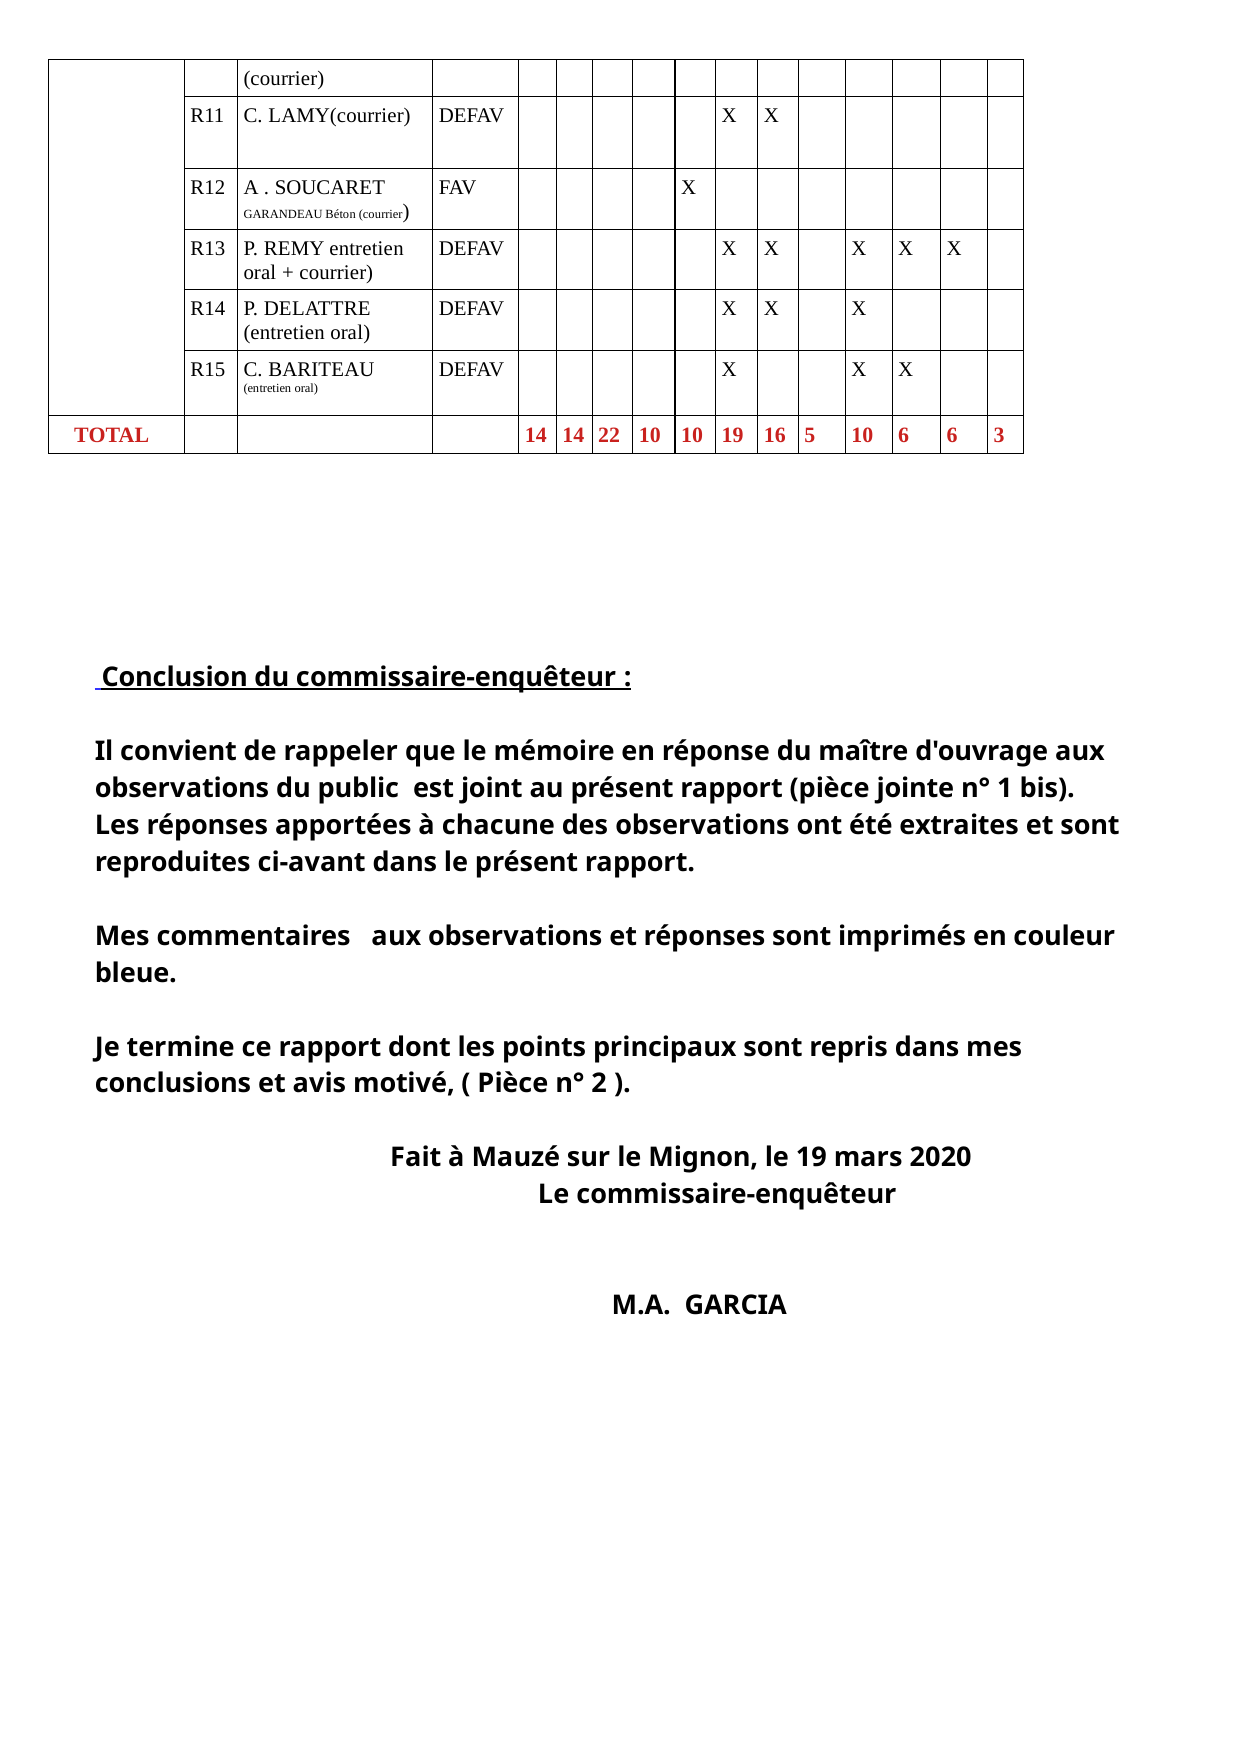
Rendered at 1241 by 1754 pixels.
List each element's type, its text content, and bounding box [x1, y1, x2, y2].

table_cell R14 [185, 290, 237, 350]
table_cell [519, 230, 556, 289]
table_cell [238, 416, 432, 453]
table_cell [633, 97, 674, 168]
table_cell 10 [676, 416, 715, 453]
table_cell [758, 169, 798, 229]
table_cell [676, 290, 715, 350]
table_cell [49, 60, 184, 415]
table_cell X [846, 351, 892, 415]
table_cell DEFAV [433, 290, 518, 350]
table_cell [988, 97, 1023, 168]
table_cell [988, 290, 1023, 350]
table_cell R15 [185, 351, 237, 415]
table_cell [557, 60, 592, 96]
table_cell X [941, 230, 987, 289]
table_cell [893, 97, 940, 168]
table_cell 5 [799, 416, 845, 453]
table_cell 16 [758, 416, 798, 453]
table_cell 14 [519, 416, 556, 453]
table_cell [988, 169, 1023, 229]
table_cell [758, 351, 798, 415]
table_cell [557, 97, 592, 168]
table_cell [941, 60, 987, 96]
table_cell [633, 351, 674, 415]
table_cell 14 [557, 416, 592, 453]
table_cell 6 [941, 416, 987, 453]
table_cell [846, 169, 892, 229]
table_cell [557, 169, 592, 229]
table_cell [799, 60, 845, 96]
table_cell DEFAV [433, 351, 518, 415]
table_cell [893, 169, 940, 229]
table_cell X [758, 230, 798, 289]
table_cell [519, 169, 556, 229]
table_cell [676, 60, 715, 96]
table_cell [557, 351, 592, 415]
table_cell [519, 290, 556, 350]
table_cell [941, 169, 987, 229]
table_cell [519, 97, 556, 168]
table_cell [758, 60, 798, 96]
table_cell [593, 351, 632, 415]
table_cell C. LAMY(courrier) [238, 97, 432, 168]
table_cell X [716, 351, 757, 415]
table_cell [593, 230, 632, 289]
table_cell [799, 169, 845, 229]
table_cell [633, 60, 674, 96]
table_cell 10 [633, 416, 674, 453]
table_cell [557, 290, 592, 350]
table_cell [716, 169, 757, 229]
table_cell [799, 230, 845, 289]
table_cell [185, 60, 237, 96]
table_cell P. REMY entretien oral + courrier) [238, 230, 432, 289]
table_cell [799, 97, 845, 168]
table_cell [988, 351, 1023, 415]
table_cell [557, 230, 592, 289]
table_cell X [676, 169, 715, 229]
table_cell (courrier) [238, 60, 432, 96]
table_cell [799, 290, 845, 350]
table_cell [941, 290, 987, 350]
table_cell [185, 416, 237, 453]
table_cell DEFAV [433, 230, 518, 289]
table_cell FAV [433, 169, 518, 229]
table_cell [941, 97, 987, 168]
table_cell [633, 169, 674, 229]
table_cell [593, 60, 632, 96]
table_cell [676, 97, 715, 168]
table_cell [593, 169, 632, 229]
table_cell R11 [185, 97, 237, 168]
table_cell X [716, 230, 757, 289]
table_cell 3 [988, 416, 1023, 453]
table_cell 10 [846, 416, 892, 453]
table_cell X [846, 230, 892, 289]
table_cell X [893, 230, 940, 289]
table_cell [676, 351, 715, 415]
table_cell DEFAV [433, 97, 518, 168]
text Conclusion du commissaire-enquêteur : Il convient de rappeler que le mémoire en réponse du maître d'ouvrage aux observations du public est joint au présent rapport (pièce jointe n° 1 bis). Les réponses apportées à chacune des observations ont été extraites et sont reproduites ci-avant dans le présent rapport. Mes commentaires aux observations et réponses sont imprimés en couleur bleue. Je termine ce rapport dont les points principaux sont repris dans mes conclusions et avis motivé, ( Pièce n° 2 ). Fait à Mauzé sur le Mignon, le 19 mars 2020 [94, 657, 1122, 1175]
table_cell X [758, 290, 798, 350]
table_cell [519, 60, 556, 96]
table_cell [593, 97, 632, 168]
table_cell X [716, 290, 757, 350]
table_cell [988, 60, 1023, 96]
table_cell C. BARITEAU (entretien oral) [238, 351, 432, 415]
table_cell P. DELATTRE (entretien oral) [238, 290, 432, 350]
table_cell 19 [716, 416, 757, 453]
table_cell R13 [185, 230, 237, 289]
table_cell [633, 290, 674, 350]
table_cell [676, 230, 715, 289]
table_cell [893, 290, 940, 350]
table_cell [433, 60, 518, 96]
table_cell [893, 60, 940, 96]
table_cell X [716, 97, 757, 168]
table_cell X [758, 97, 798, 168]
table_cell [433, 416, 518, 453]
table_cell [633, 230, 674, 289]
table_cell X [846, 290, 892, 350]
table_cell [799, 351, 845, 415]
table_cell X [893, 351, 940, 415]
table_cell [941, 351, 987, 415]
table_cell A . SOUCARET GARANDEAU Béton (courrier) [238, 169, 432, 229]
table_cell [846, 60, 892, 96]
table_cell TOTAL [49, 416, 184, 453]
table_cell R12 [185, 169, 237, 229]
table_cell [716, 60, 757, 96]
table_cell [593, 290, 632, 350]
text Le commissaire-enquêteur [94, 1175, 1122, 1286]
table_cell 6 [893, 416, 940, 453]
table_cell [988, 230, 1023, 289]
table_cell 22 [593, 416, 632, 453]
table_cell [846, 97, 892, 168]
table_cell [519, 351, 556, 415]
text M.A. GARCIA [94, 1286, 1122, 1323]
